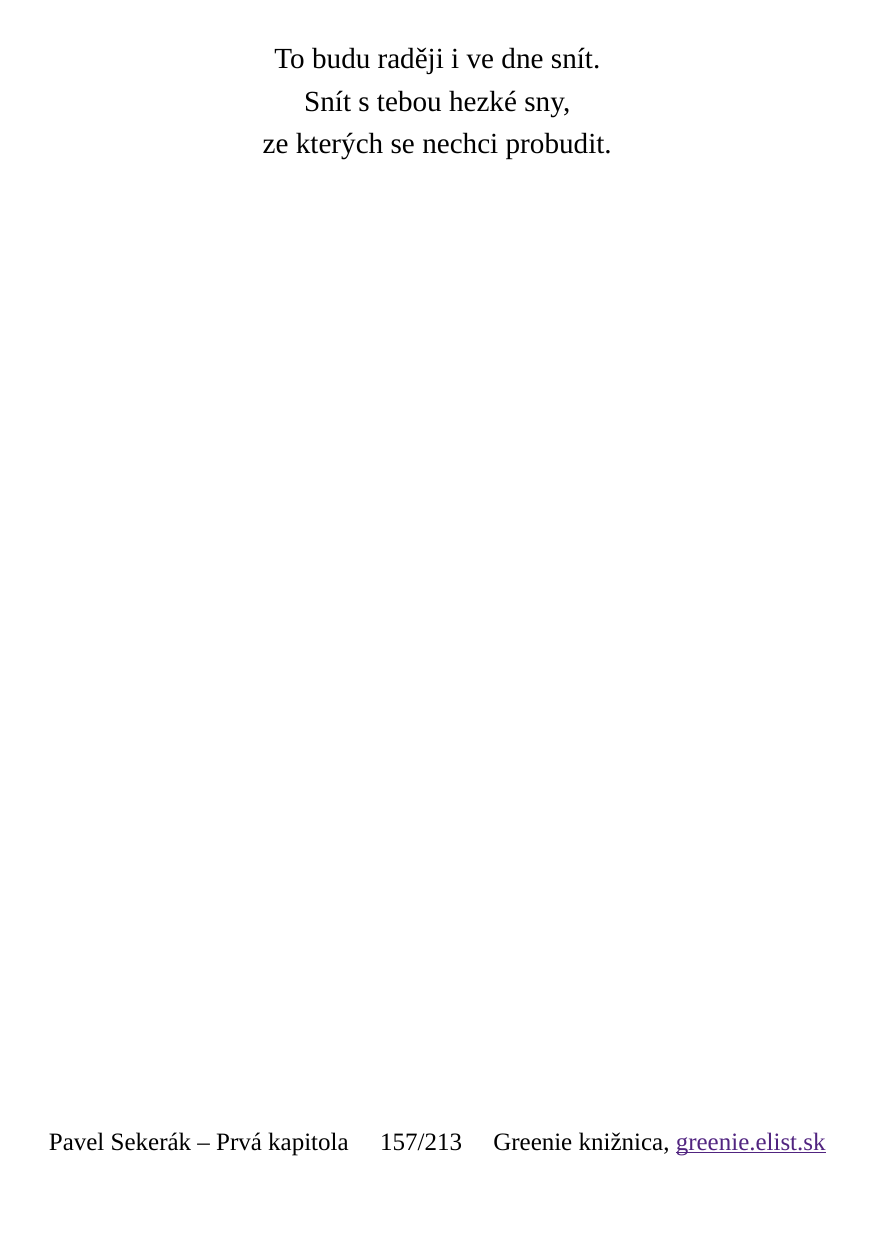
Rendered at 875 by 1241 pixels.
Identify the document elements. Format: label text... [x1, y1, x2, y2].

text To budu raději i ve dne snít. [41, 41, 833, 75]
text ze kterých se nechci probudit. [41, 126, 833, 160]
text Snít s tebou hezké sny, [41, 84, 833, 117]
